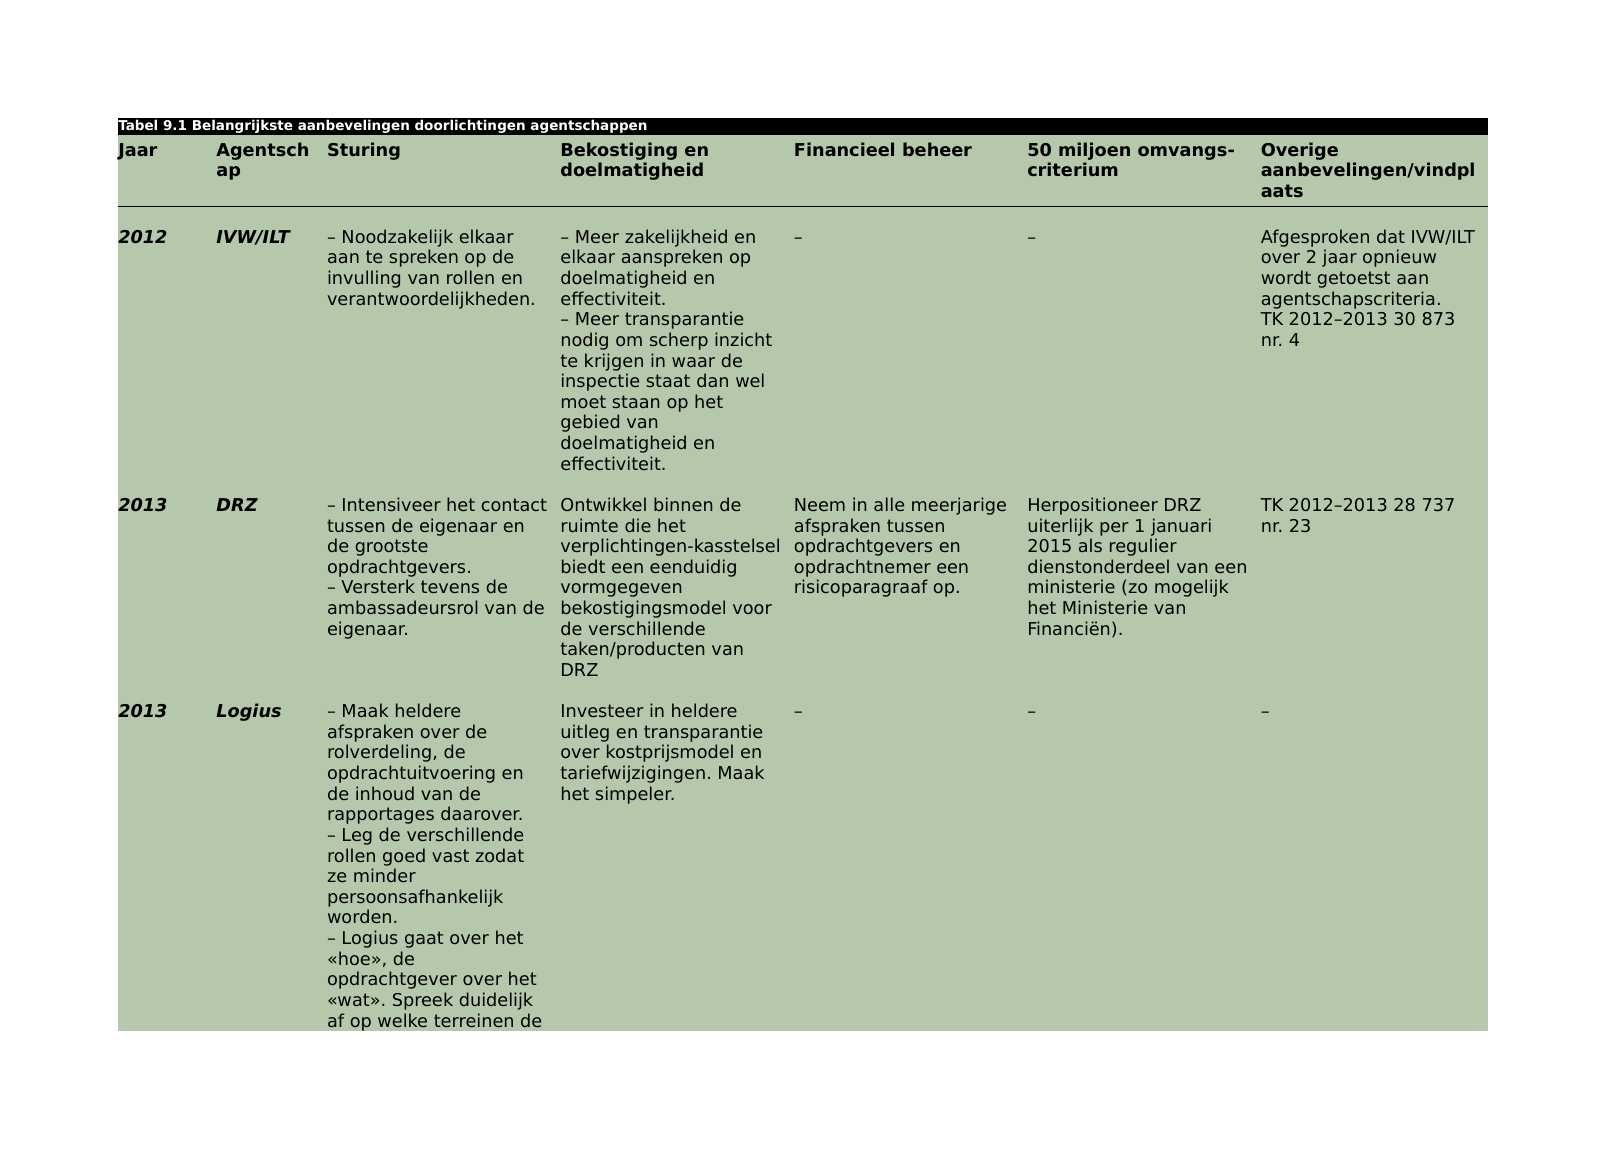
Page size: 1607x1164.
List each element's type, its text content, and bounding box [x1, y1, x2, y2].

table_cell – [1255, 701, 1488, 1031]
table_cell Logius [210, 701, 321, 1031]
table_cell [1021, 474, 1254, 495]
table_cell [788, 474, 1021, 495]
table_cell [1255, 681, 1488, 701]
table_cell – [1021, 701, 1254, 1031]
table_cell [321, 207, 554, 227]
table_cell [118, 474, 210, 495]
table_cell [1255, 207, 1488, 227]
table_cell – Intensiveer het contact tussen de eigenaar en de grootste opdrachtgevers. – Versterk tevens de ambassadeursrol van de eigenaar. [321, 495, 554, 681]
table_cell 50 miljoen omvangs-criterium [1021, 135, 1254, 206]
table_cell [321, 474, 554, 495]
table_cell – [788, 701, 1021, 1031]
table_cell [210, 474, 321, 495]
table_cell [554, 207, 788, 227]
table_cell Sturing [321, 135, 554, 206]
table_cell DRZ [210, 495, 321, 681]
table_cell IVW/ILT [210, 227, 321, 474]
table_cell [554, 681, 788, 701]
table_cell 2012 [118, 227, 210, 474]
table_cell – [1021, 227, 1254, 474]
table_cell [118, 681, 210, 701]
table_cell [788, 681, 1021, 701]
table_cell [1021, 207, 1254, 227]
table_cell TK 2012–2013 28 737 nr. 23 [1255, 495, 1488, 681]
table_header Tabel 9.1 Belangrijkste aanbevelingen doorlichtingen agentschappen [118, 118, 1488, 134]
table_cell [1255, 474, 1488, 495]
table_cell [554, 474, 788, 495]
table_cell Financieel beheer [788, 135, 1021, 206]
table_cell 2013 [118, 701, 210, 1031]
table_cell – Maak heldere afspraken over de rolverdeling, de opdrachtuitvoering en de inhoud van de rapportages daarover. – Leg de verschillende rollen goed vast zodat ze minder persoonsafhankelijk worden. – Logius gaat over het «hoe», de opdrachtgever over het «wat». Spreek duidelijk af op welke terreinen de [321, 701, 554, 1031]
table_cell [210, 681, 321, 701]
table_cell Neem in alle meerjarige afspraken tussen opdrachtgevers en opdrachtnemer een risicoparagraaf op. [788, 495, 1021, 681]
table_cell Bekostiging en doelmatigheid [554, 135, 788, 206]
table_cell – [788, 227, 1021, 474]
table_cell [788, 207, 1021, 227]
table_cell 2013 [118, 495, 210, 681]
table_cell – Noodzakelijk elkaar aan te spreken op de invulling van rollen en verantwoordelijkheden. [321, 227, 554, 474]
table_cell Investeer in heldere uitleg en transparantie over kostprijsmodel en tariefwijzigingen. Maak het simpeler. [554, 701, 788, 1031]
table_cell [118, 207, 210, 227]
table_cell Overige aanbevelingen/vindplaats [1255, 135, 1488, 206]
table_cell Afgesproken dat IVW/ILT over 2 jaar opnieuw wordt getoetst aan agentschapscriteria. TK 2012–2013 30 873 nr. 4 [1255, 227, 1488, 474]
table_cell – Meer zakelijkheid en elkaar aanspreken op doelmatigheid en effectiviteit. – Meer transparantie nodig om scherp inzicht te krijgen in waar de inspectie staat dan wel moet staan op het gebied van doelmatigheid en effectiviteit. [554, 227, 788, 474]
table_cell Jaar [118, 135, 210, 206]
table_cell [1021, 681, 1254, 701]
table_cell [321, 681, 554, 701]
table_cell Ontwikkel binnen de ruimte die het verplichtingen-kasstelsel biedt een eenduidig vormgegeven bekostigingsmodel voor de verschillende taken/producten van DRZ [554, 495, 788, 681]
table_cell Herpositioneer DRZ uiterlijk per 1 januari 2015 als regulier dienstonderdeel van een ministerie (zo mogelijk het Ministerie van Financiën). [1021, 495, 1254, 681]
table_cell Agentschap [210, 135, 321, 206]
table_cell [210, 207, 321, 227]
